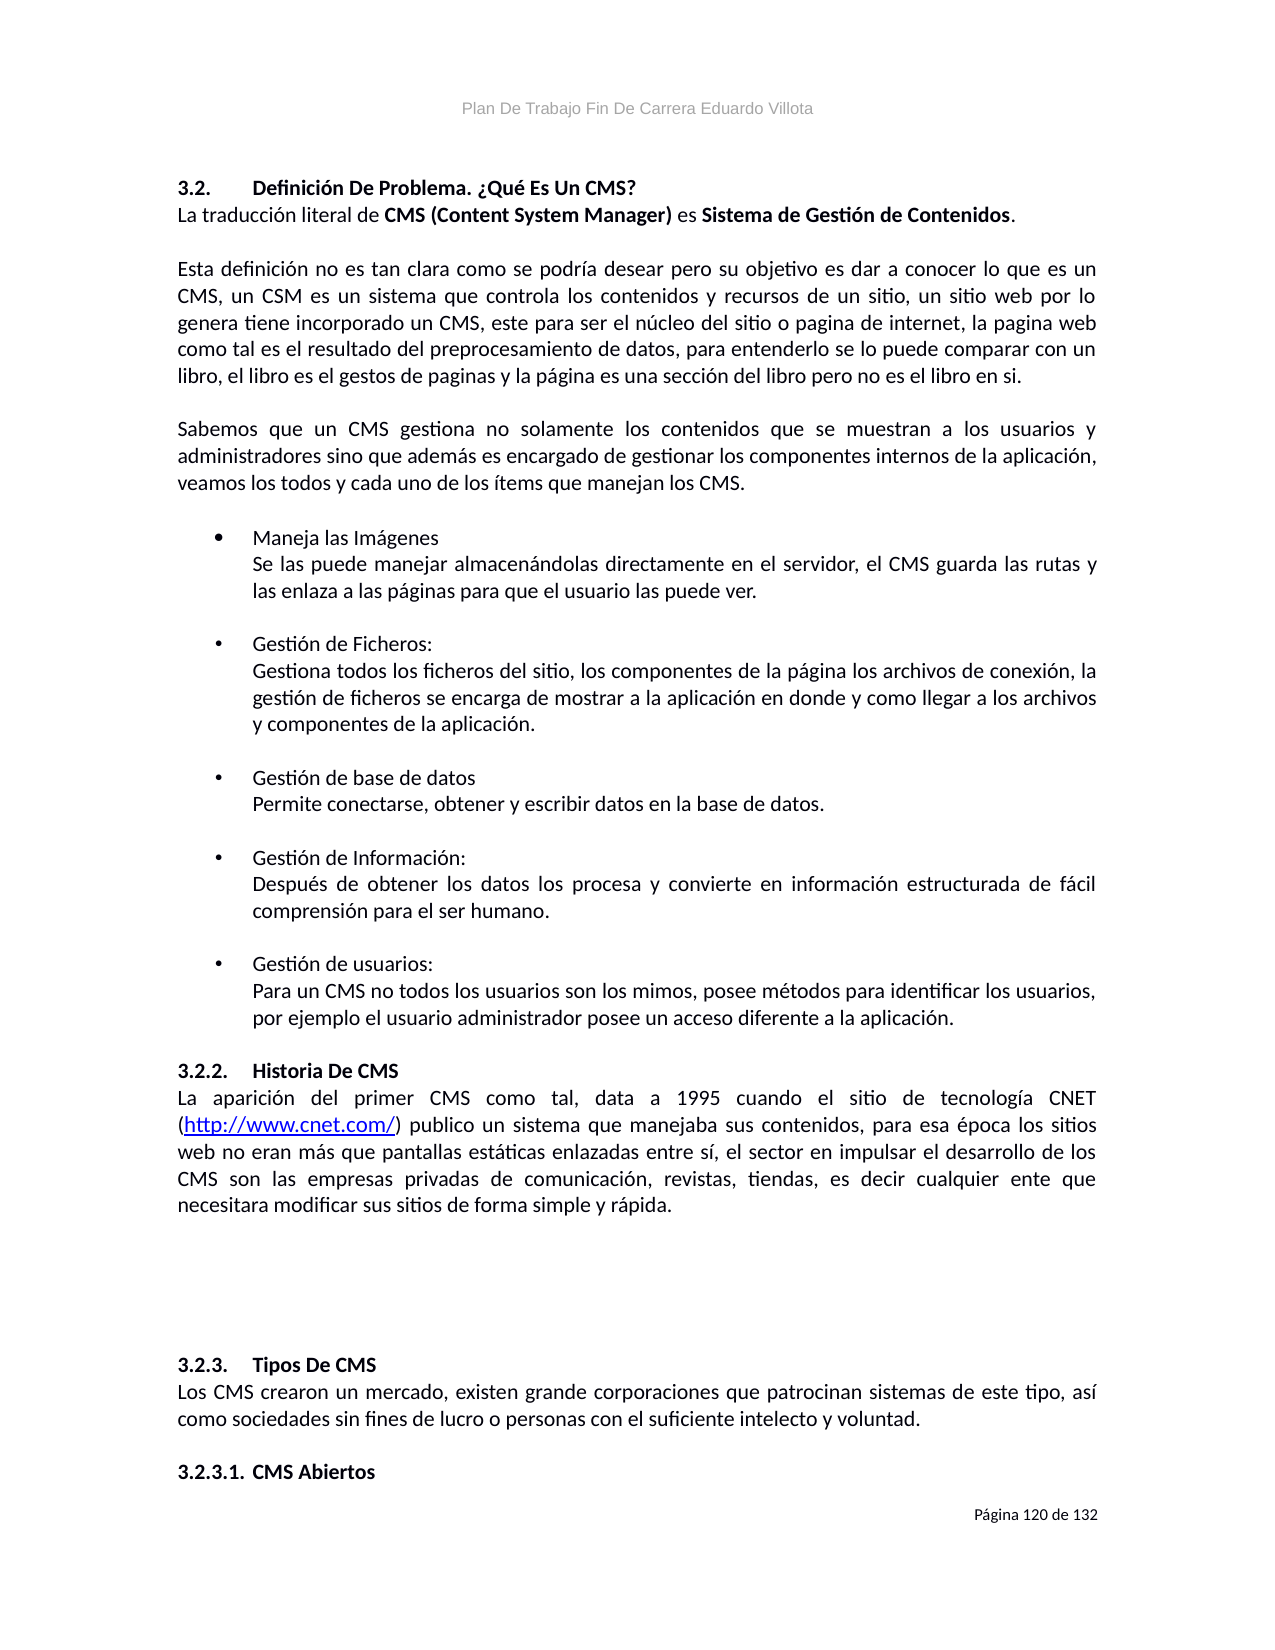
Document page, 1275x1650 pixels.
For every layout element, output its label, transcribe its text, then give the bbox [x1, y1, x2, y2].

list Gestión de Información: [215, 844, 1098, 870]
text 3.2.2. Historia De CMS [177, 1057, 1098, 1084]
text La aparición del primer CMS como tal, data a 1995 cuando el sitio de tecnología CNET (http://www.cnet.com/) publico un sistema que manejaba sus contenidos, para esa época los sitios web no eran más que pantallas estáticas enlazadas entre sí, el sector en impulsar el desarrollo de los CMS son las empresas privadas de comunicación, revistas, tiendas, es decir cualquier ente que necesitara modificar sus sitios de forma simple y rápida. [177, 1084, 1098, 1218]
text 3.2.3. Tipos De CMS [177, 1352, 1098, 1378]
text Esta definición no es tan clara como se podría desear pero su objetivo es dar a conocer lo que es un CMS, un CSM es un sistema que controla los contenidos y recursos de un sitio, un sitio web por lo genera tiene incorporado un CMS, este para ser el núcleo del sitio o pagina de internet, la pagina web como tal es el resultado del preprocesamiento de datos, para entenderlo se lo puede comparar con un libro, el libro es el gestos de paginas y la página es una sección del libro pero no es el libro en si. [177, 256, 1098, 389]
text Los CMS crearon un mercado, existen grande corporaciones que patrocinan sistemas de este tipo, así como sociedades sin fines de lucro o personas con el suficiente intelecto y voluntad. [177, 1378, 1098, 1432]
list Se las puede manejar almacenándolas directamente en el servidor, el CMS guarda las rutas y las enlaza a las páginas para que el usuario las puede ver. [252, 550, 1098, 604]
list Para un CMS no todos los usuarios son los mimos, posee métodos para identificar los usuarios, por ejemplo el usuario administrador posee un acceso diferente a la aplicación. [215, 977, 1098, 1030]
text Sabemos que un CMS gestiona no solamente los contenidos que se muestran a los usuarios y administradores sino que además es encargado de gestionar los componentes internos de la aplicación, veamos los todos y cada uno de los ítems que manejan los CMS. [177, 416, 1098, 496]
list Gestión de base de datos [215, 764, 1098, 790]
list Maneja las Imágenes [215, 524, 1098, 550]
text La traducción literal de CMS (Content System Manager) es Sistema de Gestión de Contenidos. [177, 201, 1098, 228]
text 3.2.3.1. CMS Abiertos [177, 1458, 1098, 1485]
list Gestión de Ficheros: [215, 630, 1098, 657]
text 3.2. Definición De Problema. ¿Qué Es Un CMS? [177, 174, 1098, 201]
list Permite conectarse, obtener y escribir datos en la base de datos. [215, 790, 1098, 817]
list Después de obtener los datos los procesa y convierte en información estructurada de fácil comprensión para el ser humano. [215, 870, 1098, 924]
list Gestión de usuarios: [215, 950, 1098, 977]
list Gestiona todos los ficheros del sitio, los componentes de la página los archivos de conexión, la gestión de ficheros se encarga de mostrar a la aplicación en donde y como llegar a los archivos y componentes de la aplicación. [215, 657, 1098, 737]
